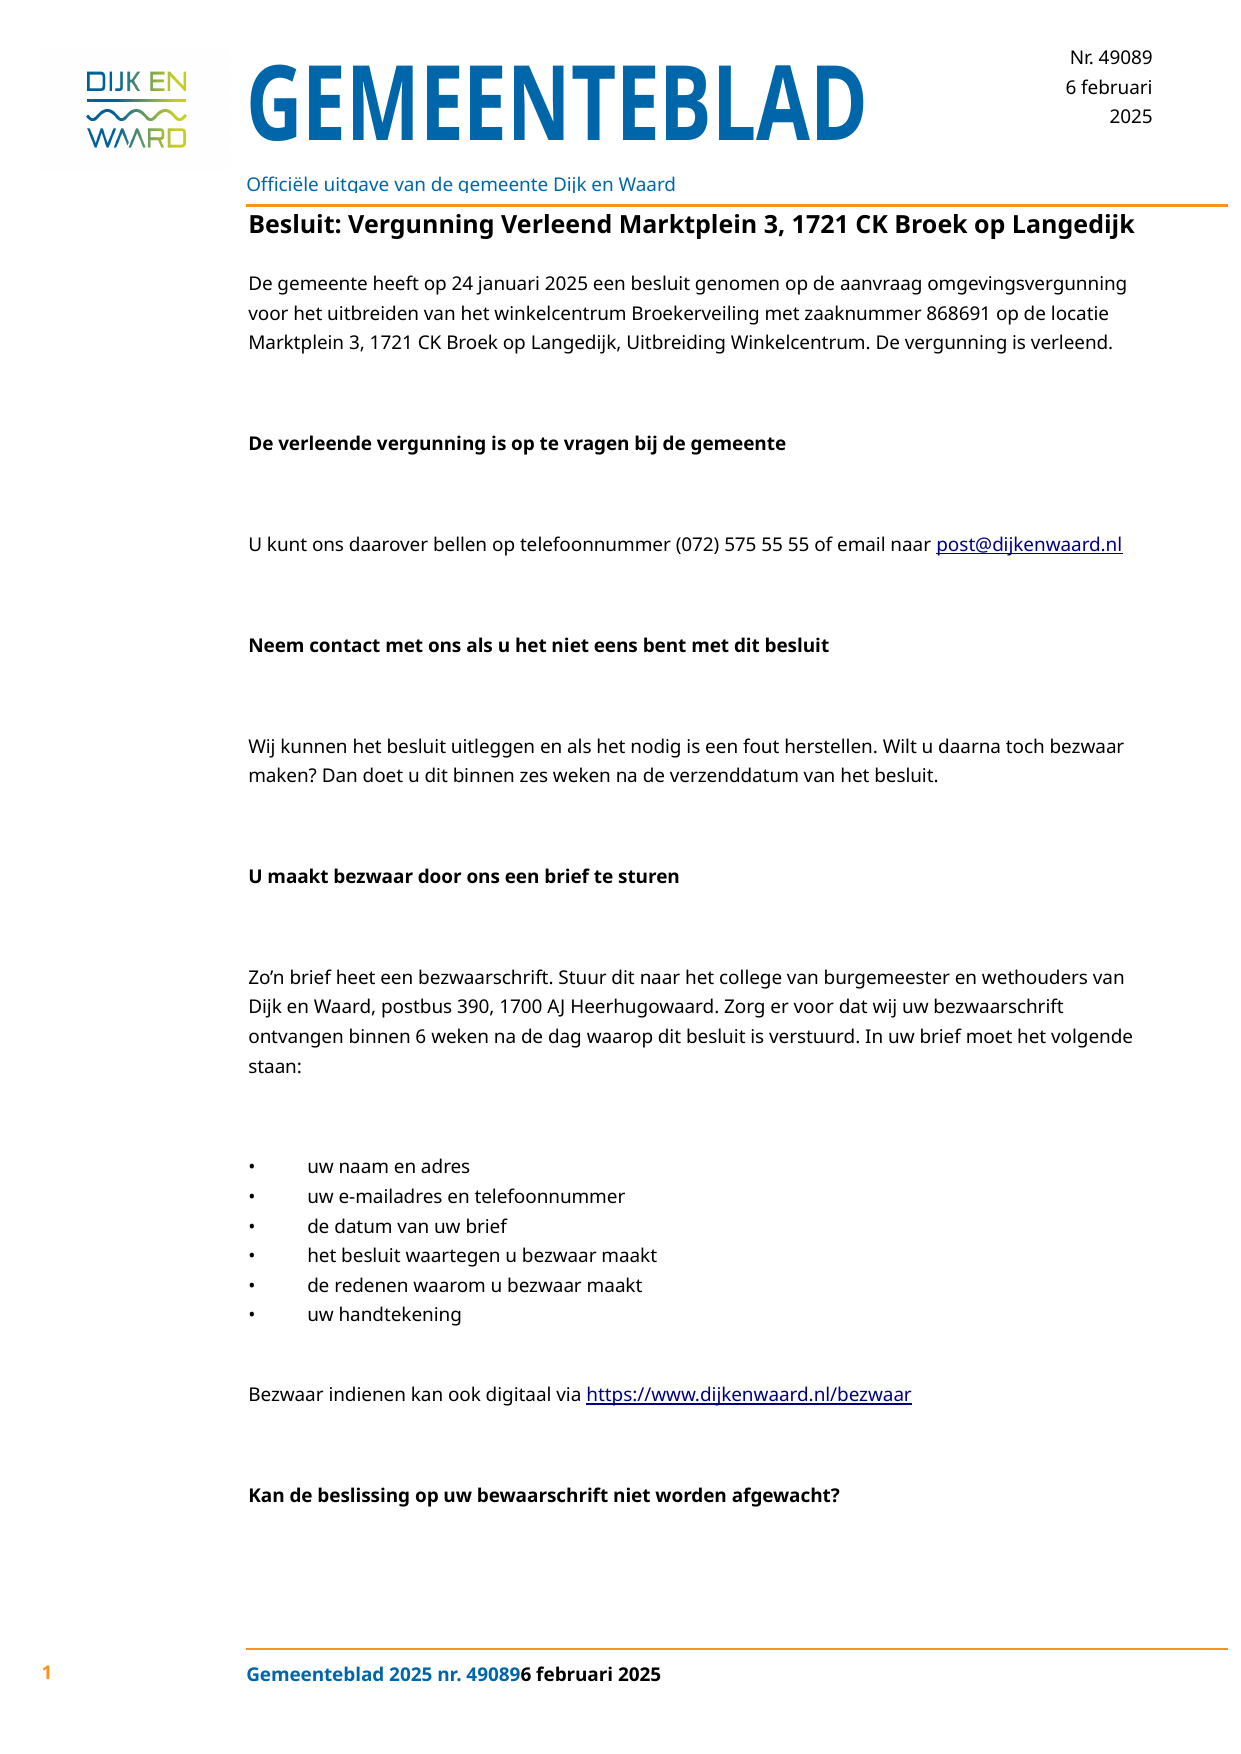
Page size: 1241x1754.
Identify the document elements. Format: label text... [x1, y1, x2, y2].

picture [41, 47, 231, 172]
text Kan de beslissing op uw bewaarschrift niet worden afgewacht? [248, 1482, 1152, 1508]
list de redenen waarom u bezwaar maakt [248, 1272, 1152, 1298]
list de datum van uw brief [248, 1213, 1152, 1238]
text Besluit: Vergunning Verleend Marktplein 3, 1721 CK Broek op Langedijk [248, 207, 1152, 241]
list uw e-mailadres en telefoonnummer [248, 1183, 1152, 1209]
text U maakt bezwaar door ons een brief te sturen [248, 863, 1152, 889]
text Neem contact met ons als u het niet eens bent met dit besluit [248, 632, 1152, 658]
text De verleende vergunning is op te vragen bij de gemeente [248, 430, 1152, 456]
text Bezwaar indienen kan ook digitaal via https://www.dijkenwaard.nl/bezwaar [248, 1382, 1152, 1407]
text U kunt ons daarover bellen op telefoonnummer (072) 575 55 55 of email naar post@dijkenwaard.nl [248, 531, 1152, 557]
text De gemeente heeft op 24 januari 2025 een besluit genomen op de aanvraag omgevingsvergunning voor het uitbreiden van het winkelcentrum Broekerveiling met zaaknummer 868691 op de locatie Marktplein 3, 1721 CK Broek op Langedijk, Uitbreiding Winkelcentrum. De vergunning is verleend. [248, 270, 1152, 355]
list uw naam en adres [248, 1154, 1152, 1179]
text Zo’n brief heet een bezwaarschrift. Stuur dit naar het college van burgemeester en wethouders van Dijk en Waard, postbus 390, 1700 AJ Heerhugowaard. Zorg er voor dat wij uw bezwaarschrift ontvangen binnen 6 weken na de dag waarop dit besluit is verstuurd. In uw brief moet het volgende staan: [248, 964, 1152, 1078]
list het besluit waartegen u bezwaar maakt [248, 1242, 1152, 1268]
text Wij kunnen het besluit uitleggen en als het nodig is een fout herstellen. Wilt u daarna toch bezwaar maken? Dan doet u dit binnen zes weken na de verzenddatum van het besluit. [248, 733, 1152, 788]
list uw handtekening [248, 1302, 1152, 1327]
